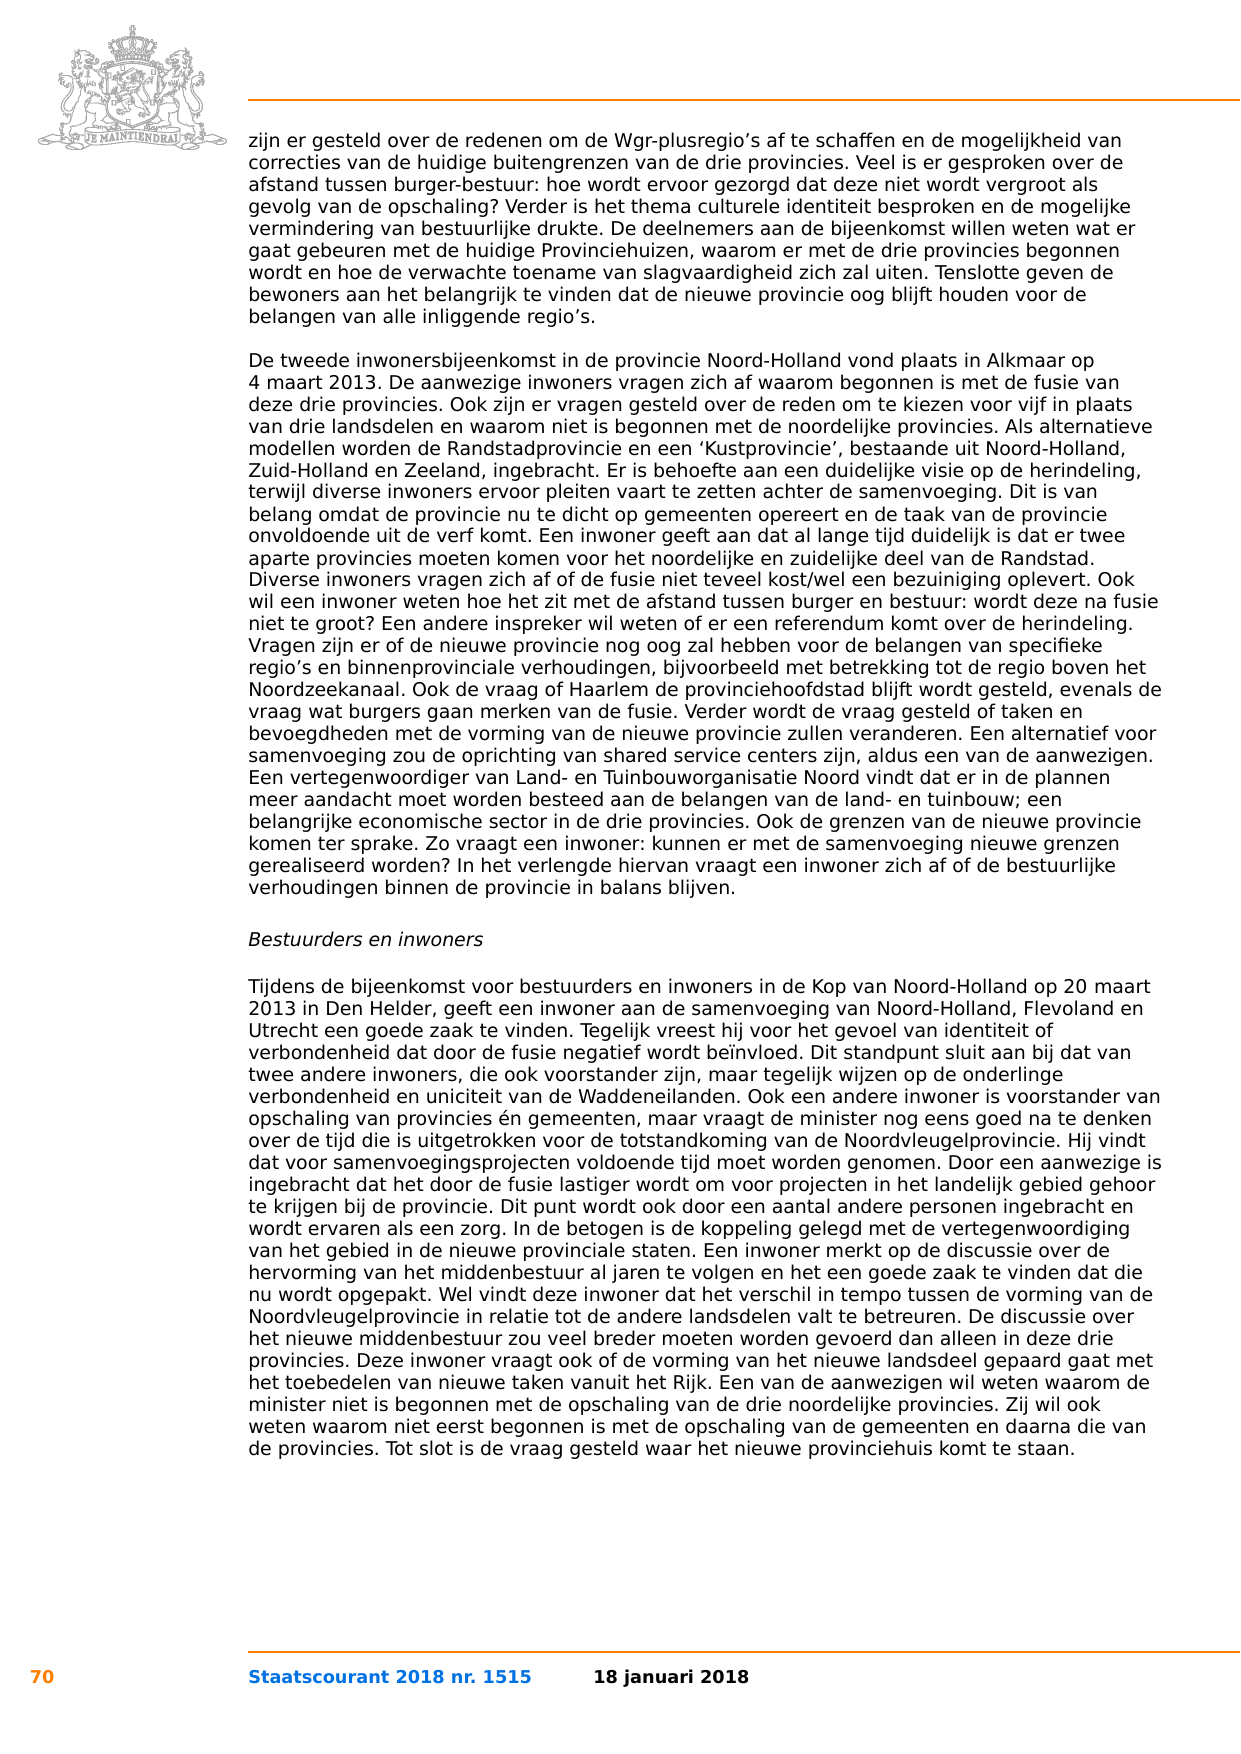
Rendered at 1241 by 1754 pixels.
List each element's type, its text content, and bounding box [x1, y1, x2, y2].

text De tweede inwonersbijeenkomst in de provincie Noord-Holland vond plaats in Alkmaar op 4 maart 2013. De aanwezige inwoners vragen zich af waarom begonnen is met de fusie van deze drie provincies. Ook zijn er vragen gesteld over de reden om te kiezen voor vijf in plaats van drie landsdelen en waarom niet is begonnen met de noordelijke provincies. Als alternatieve modellen worden de Randstadprovincie en een ‘Kustprovincie’, bestaande uit Noord-Holland, Zuid-Holland en Zeeland, ingebracht. Er is behoefte aan een duidelijke visie op de herindeling, terwijl diverse inwoners ervoor pleiten vaart te zetten achter de samenvoeging. Dit is van belang omdat de provincie nu te dicht op gemeenten opereert en de taak van de provincie onvoldoende uit de verf komt. Een inwoner geeft aan dat al lange tijd duidelijk is dat er twee aparte provincies moeten komen voor het noordelijke en zuidelijke deel van de Randstad. Diverse inwoners vragen zich af of de fusie niet teveel kost/wel een bezuiniging oplevert. Ook wil een inwoner weten hoe het zit met de afstand tussen burger en bestuur: wordt deze na fusie niet te groot? Een andere inspreker wil weten of er een referendum komt over de herindeling. Vragen zijn er of de nieuwe provincie nog oog zal hebben voor de belangen van specifieke regio’s en binnenprovinciale verhoudingen, bijvoorbeeld met betrekking tot de regio boven het Noordzeekanaal. Ook de vraag of Haarlem de provinciehoofdstad blijft wordt gesteld, evenals de vraag wat burgers gaan merken van de fusie. Verder wordt de vraag gesteld of taken en bevoegdheden met de vorming van de nieuwe provincie zullen veranderen. Een alternatief voor samenvoeging zou de oprichting van shared service centers zijn, aldus een van de aanwezigen. Een vertegenwoordiger van Land- en Tuinbouworganisatie Noord vindt dat er in de plannen meer aandacht moet worden besteed aan de belangen van de land- en tuinbouw; een belangrijke economische sector in de drie provincies. Ook de grenzen van de nieuwe provincie komen ter sprake. Zo vraagt een inwoner: kunnen er met de samenvoeging nieuwe grenzen gerealiseerd worden? In het verlengde hiervan vraagt een inwoner zich af of de bestuurlijke verhoudingen binnen de provincie in balans blijven. [248, 349, 1163, 899]
picture [38, 25, 227, 150]
subtitle Bestuurders en inwoners [248, 929, 1163, 951]
text zijn er gesteld over de redenen om de Wgr-plusregio’s af te schaffen en de mogelijkheid van correcties van de huidige buitengrenzen van de drie provincies. Veel is er gesproken over de afstand tussen burger-bestuur: hoe wordt ervoor gezorgd dat deze niet wordt vergroot als gevolg van de opschaling? Verder is het thema culturele identiteit besproken en de mogelijke vermindering van bestuurlijke drukte. De deelnemers aan de bijeenkomst willen weten wat er gaat gebeuren met de huidige Provinciehuizen, waarom er met de drie provincies begonnen wordt en hoe de verwachte toename van slagvaardigheid zich zal uiten. Tenslotte geven de bewoners aan het belangrijk te vinden dat de nieuwe provincie oog blijft houden voor de belangen van alle inliggende regio’s. [248, 130, 1163, 328]
text Tijdens de bijeenkomst voor bestuurders en inwoners in de Kop van Noord-Holland op 20 maart 2013 in Den Helder, geeft een inwoner aan de samenvoeging van Noord-Holland, Flevoland en Utrecht een goede zaak te vinden. Tegelijk vreest hij voor het gevoel van identiteit of verbondenheid dat door de fusie negatief wordt beïnvloed. Dit standpunt sluit aan bij dat van twee andere inwoners, die ook voorstander zijn, maar tegelijk wijzen op de onderlinge verbondenheid en uniciteit van de Waddeneilanden. Ook een andere inwoner is voorstander van opschaling van provincies én gemeenten, maar vraagt de minister nog eens goed na te denken over de tijd die is uitgetrokken voor de totstandkoming van de Noordvleugelprovincie. Hij vindt dat voor samenvoegingsprojecten voldoende tijd moet worden genomen. Door een aanwezige is ingebracht dat het door de fusie lastiger wordt om voor projecten in het landelijk gebied gehoor te krijgen bij de provincie. Dit punt wordt ook door een aantal andere personen ingebracht en wordt ervaren als een zorg. In de betogen is de koppeling gelegd met de vertegenwoordiging van het gebied in de nieuwe provinciale staten. Een inwoner merkt op de discussie over de hervorming van het middenbestuur al jaren te volgen en het een goede zaak te vinden dat die nu wordt opgepakt. Wel vindt deze inwoner dat het verschil in tempo tussen de vorming van de Noordvleugelprovincie in relatie tot de andere landsdelen valt te betreuren. De discussie over het nieuwe middenbestuur zou veel breder moeten worden gevoerd dan alleen in deze drie provincies. Deze inwoner vraagt ook of de vorming van het nieuwe landsdeel gepaard gaat met het toebedelen van nieuwe taken vanuit het Rijk. Een van de aanwezigen wil weten waarom de minister niet is begonnen met de opschaling van de drie noordelijke provincies. Zij wil ook weten waarom niet eerst begonnen is met de opschaling van de gemeenten en daarna die van de provincies. Tot slot is de vraag gesteld waar het nieuwe provinciehuis komt te staan. [248, 976, 1163, 1459]
